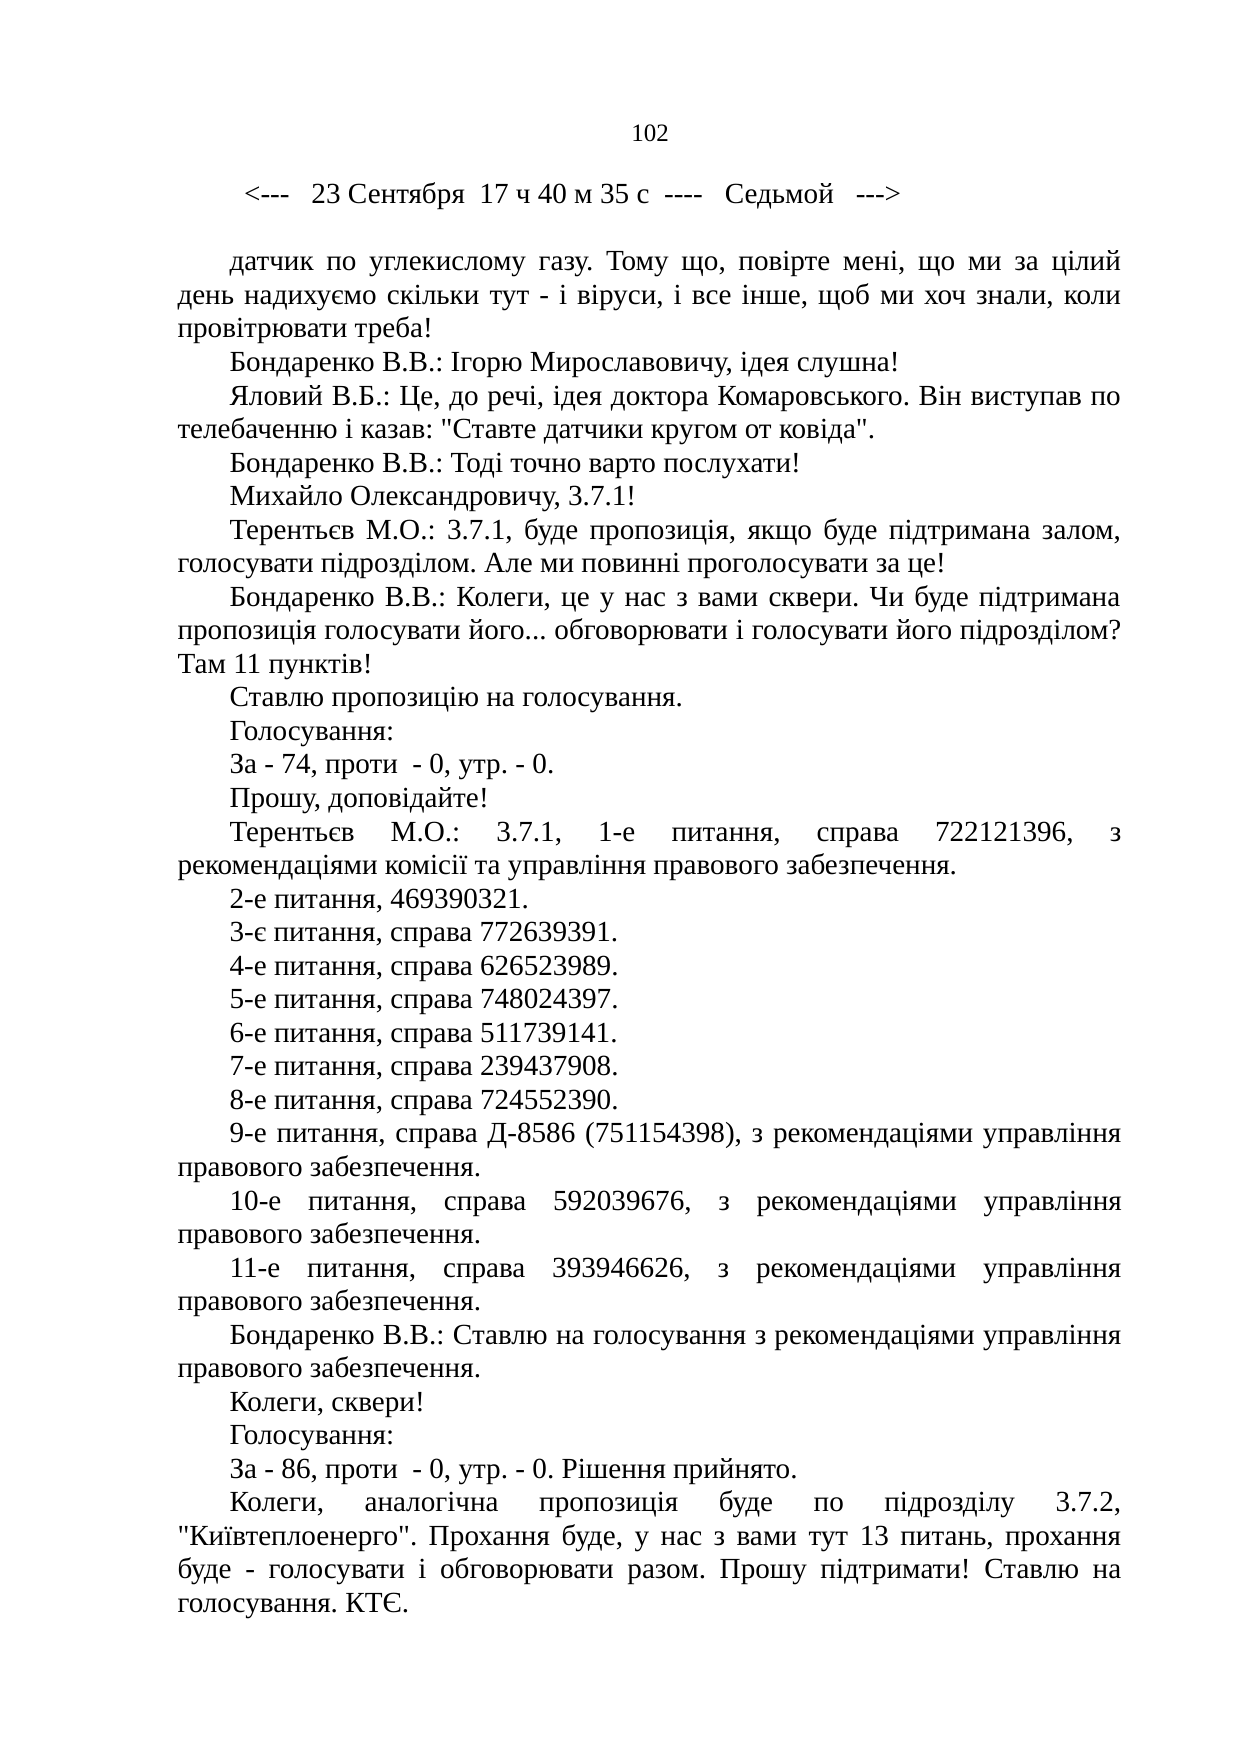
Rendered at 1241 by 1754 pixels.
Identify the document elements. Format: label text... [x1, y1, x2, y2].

text Бондаренко В.В.: Колеги, це у нас з вами сквери. Чи буде підтримана пропозиція голосувати його... обговорювати і голосувати його підрозділом? Там 11 пунктів! [177, 579, 1122, 679]
text Голосування: [177, 713, 1122, 747]
text Колеги, аналогічна пропозиція буде по підрозділу 3.7.2, "Київтеплоенерго". Прохання буде, у нас з вами тут 13 питань, прохання буде - голосувати і обговорювати разом. Прошу підтримати! Ставлю на голосування. КТЄ. [177, 1484, 1122, 1619]
text 9-е питання, справа Д-8586 (751154398), з рекомендаціями управління правового забезпечення. [177, 1116, 1122, 1183]
text Голосування: [177, 1417, 1122, 1451]
text 5-е питання, справа 748024397. [177, 981, 1122, 1015]
text Яловий В.Б.: Це, до речі, ідея доктора Комаровського. Він виступав по телебаченню і казав: "Ставте датчики кругом от ковіда". [177, 378, 1122, 445]
text 3-є питання, справа 772639391. [177, 914, 1122, 948]
text За - 86, проти - 0, утр. - 0. Рішення прийнято. [177, 1451, 1122, 1484]
text 11-е питання, справа 393946626, з рекомендаціями управління правового забезпечення. [177, 1250, 1122, 1317]
text Бондаренко В.В.: Ставлю на голосування з рекомендаціями управління правового забезпечення. [177, 1317, 1122, 1384]
text датчик по углекислому газу. Тому що, повірте мені, що ми за цілий день надихуємо скільки тут - і віруси, і все інше, щоб ми хоч знали, коли провітрювати треба! [177, 243, 1122, 344]
text <--- 23 Сентября 17 ч 40 м 35 с ---- Седьмой ---> [177, 176, 1122, 210]
text Колеги, сквери! [177, 1384, 1122, 1417]
text Бондаренко В.В.: Тоді точно варто послухати! [177, 445, 1122, 478]
text Михайло Олександровичу, 3.7.1! [177, 478, 1122, 512]
text 10-е питання, справа 592039676, з рекомендаціями управління правового забезпечення. [177, 1183, 1122, 1250]
text Прошу, доповідайте! [177, 780, 1122, 814]
text Ставлю пропозицію на голосування. [177, 679, 1122, 713]
text 6-е питання, справа 511739141. [177, 1015, 1122, 1048]
text За - 74, проти - 0, утр. - 0. [177, 747, 1122, 780]
text 4-е питання, справа 626523989. [177, 948, 1122, 981]
text 8-е питання, справа 724552390. [177, 1082, 1122, 1116]
text 2-е питання, 469390321. [177, 881, 1122, 914]
text 7-е питання, справа 239437908. [177, 1048, 1122, 1082]
text Терентьєв М.О.: 3.7.1, буде пропозиція, якщо буде підтримана залом, голосувати підрозділом. Але ми повинні проголосувати за це! [177, 512, 1122, 579]
text Терентьєв М.О.: 3.7.1, 1-е питання, справа 722121396, з рекомендаціями комісії та управління правового забезпечення. [177, 814, 1122, 881]
text Бондаренко В.В.: Ігорю Мирославовичу, ідея слушна! [177, 344, 1122, 378]
